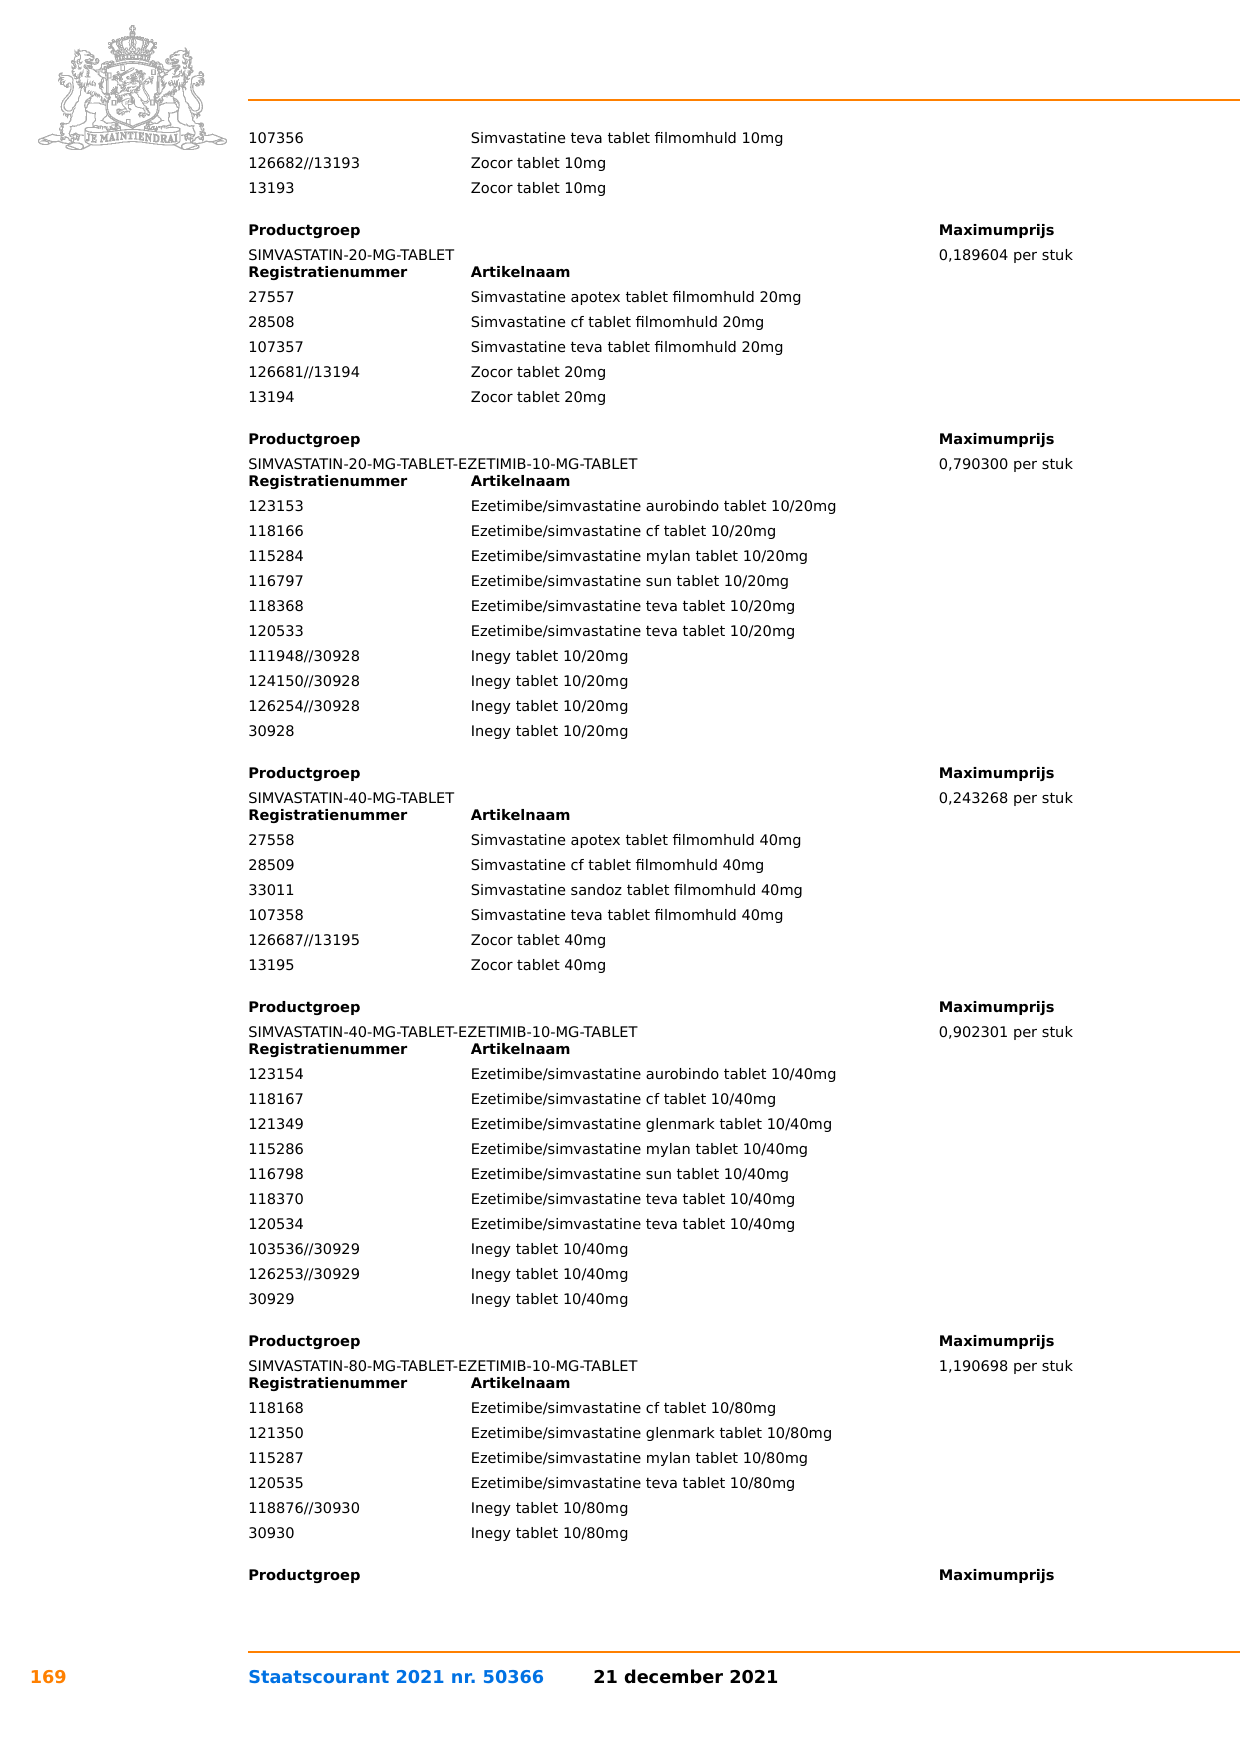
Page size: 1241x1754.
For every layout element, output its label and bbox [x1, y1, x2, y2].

picture [38, 25, 227, 150]
